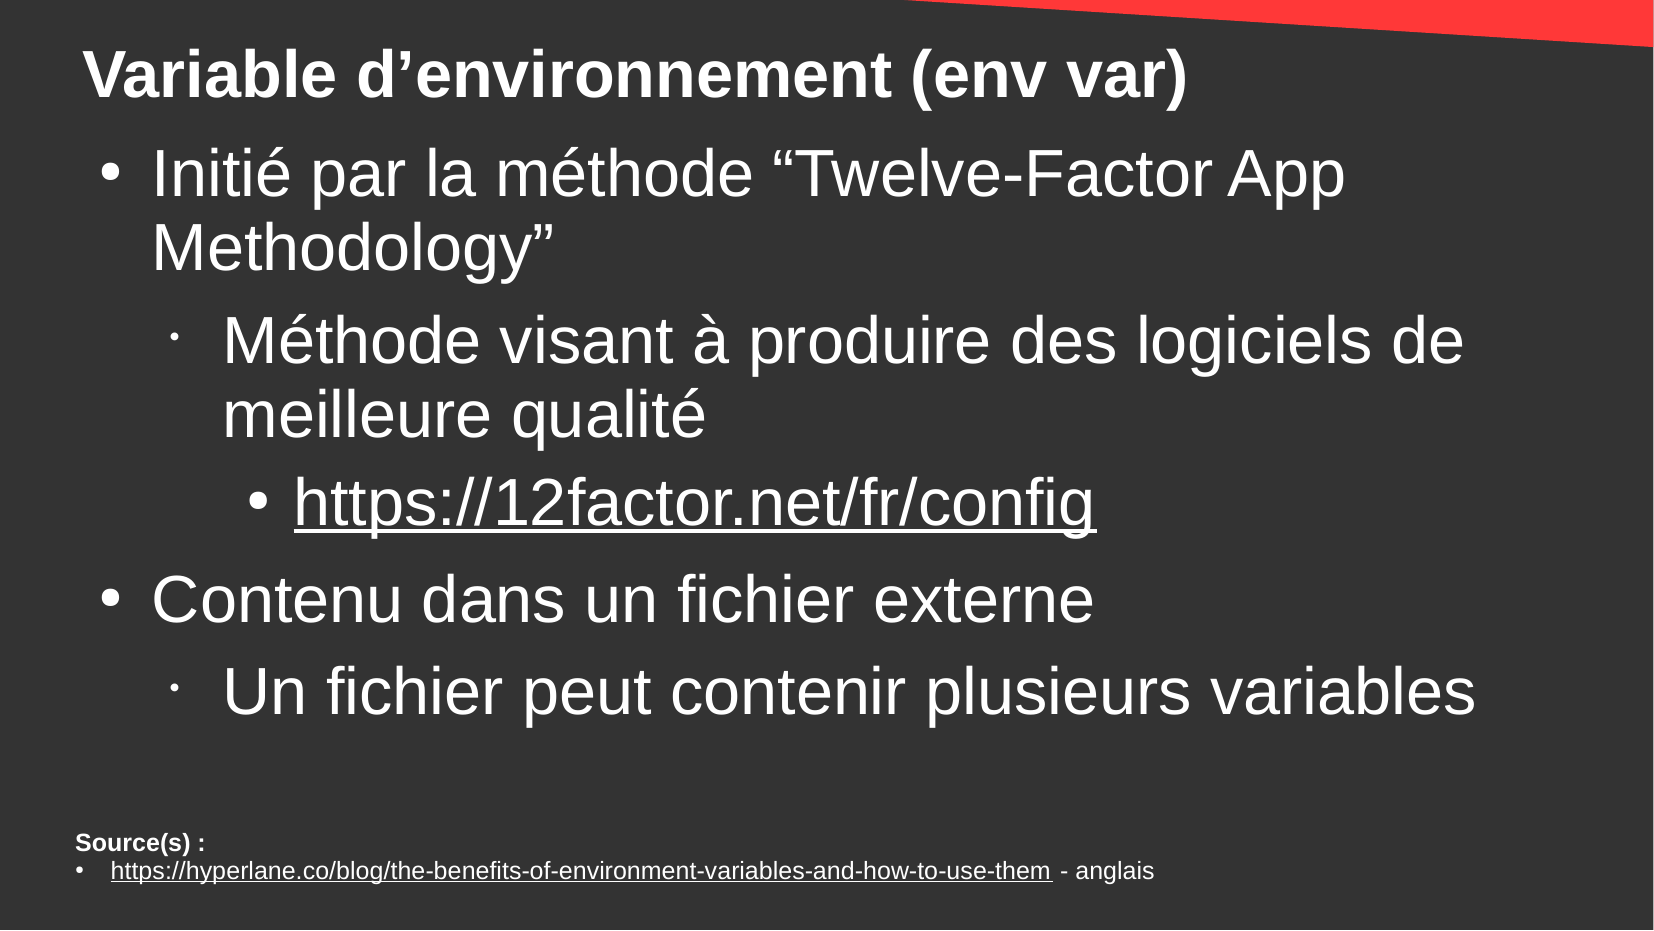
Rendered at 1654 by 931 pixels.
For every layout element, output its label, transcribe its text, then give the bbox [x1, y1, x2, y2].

text_box Source(s) : https://hyperlane.co/blog/the-benefits-of-environment-variables-and-how-to-use-them - anglais [60, 821, 1546, 931]
text_box [904, 0, 1654, 48]
list Initié par la méthode “Twelve-Factor App Methodology” Méthode visant à produire des logiciels de meilleure qualité https://12factor.net/fr/config Contenu dans un fichier externe Un fichier peut contenir plusieurs variables [80, 135, 1620, 768]
title Variable d’environnement (env var) [82, 37, 1571, 114]
